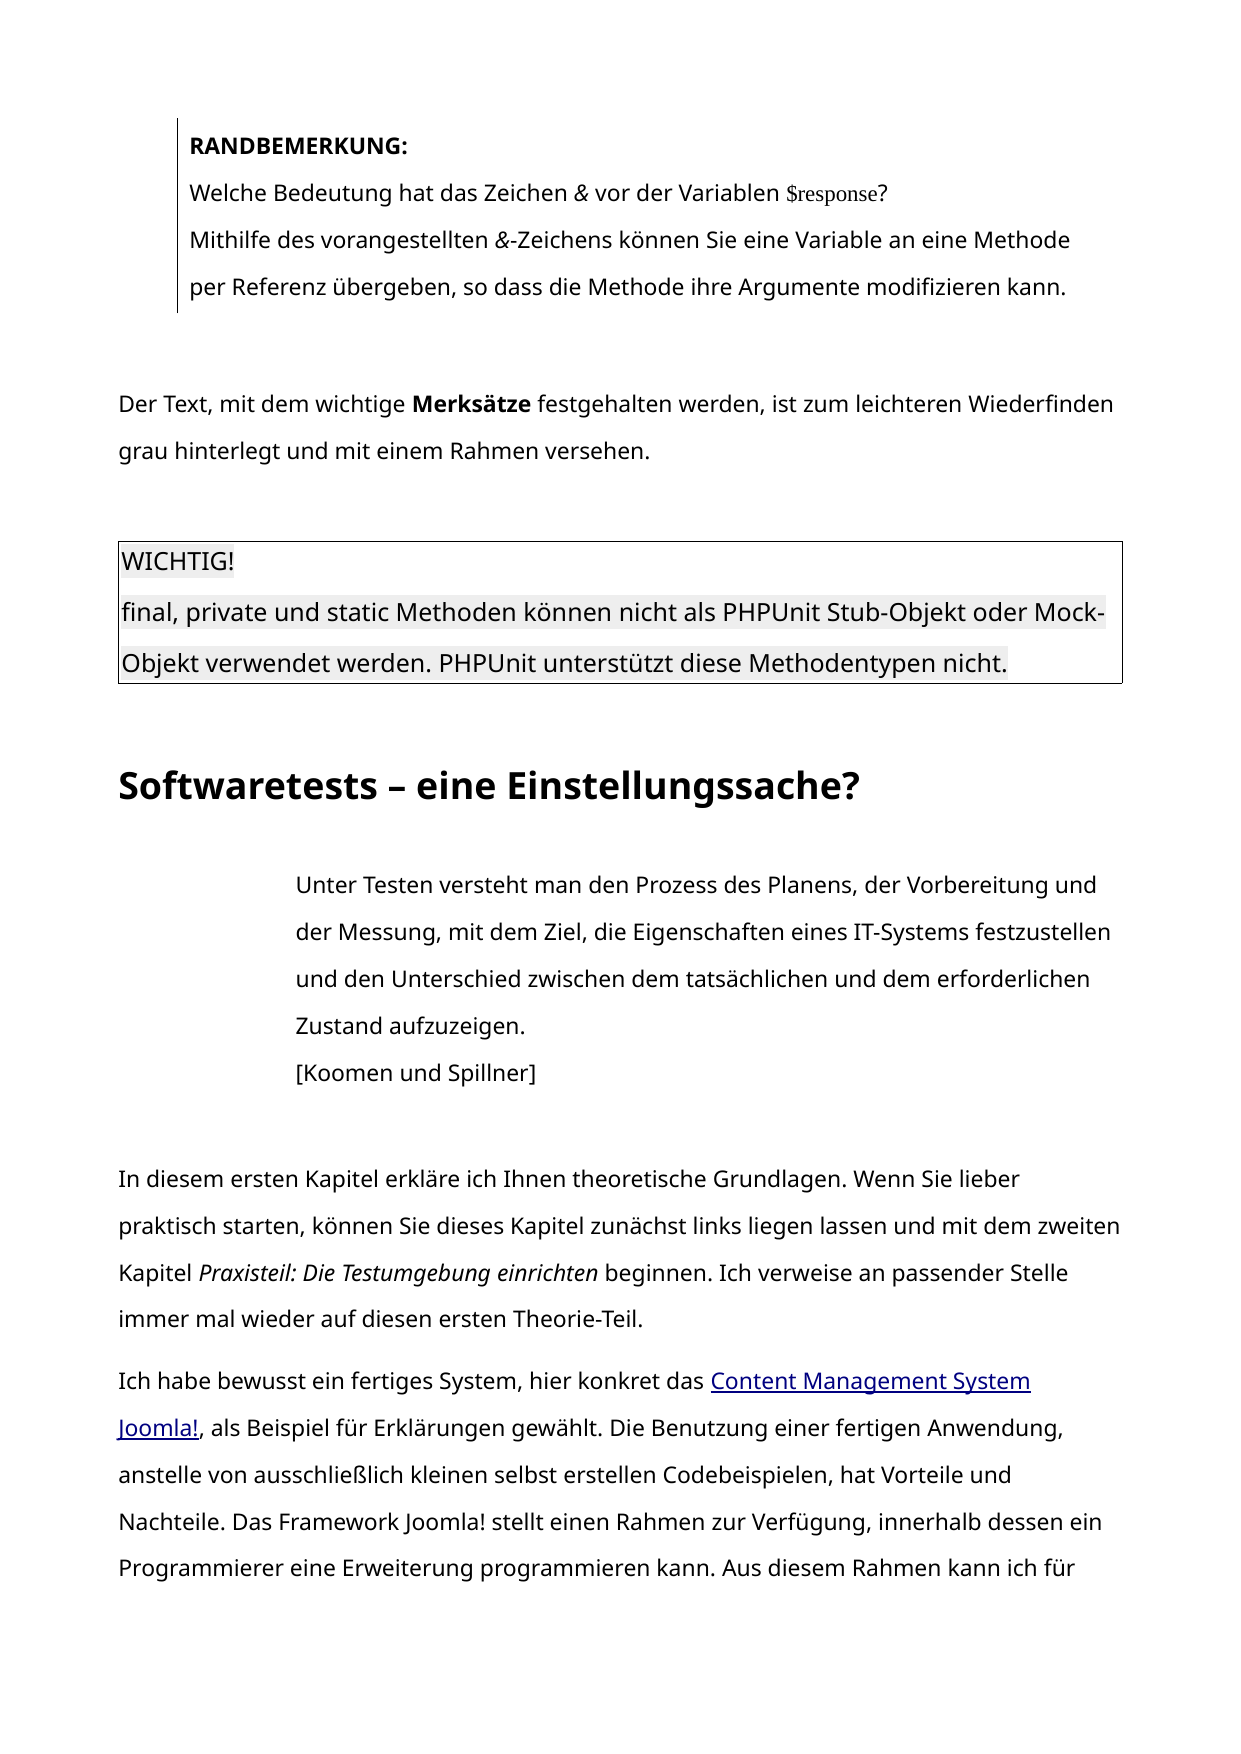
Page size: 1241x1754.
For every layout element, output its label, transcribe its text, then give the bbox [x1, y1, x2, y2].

text In diesem ersten Kapitel erkläre ich Ihnen theoretische Grundlagen. Wenn Sie lieber praktisch starten, können Sie dieses Kapitel zunächst links liegen lassen und mit dem zweiten Kapitel Praxisteil: Die Testumgebung einrichten beginnen. Ich verweise an passender Stelle immer mal wieder auf diesen ersten Theorie-Teil. [118, 1163, 1122, 1335]
text Der Text, mit dem wichtige Merksätze festgehalten werden, ist zum leichteren Wiederfinden grau hinterlegt und mit einem Rahmen versehen. [118, 388, 1122, 466]
text WICHTIG! final, private und static Methoden können nicht als PHPUnit Stub-Objekt oder Mock-Objekt verwendet werden. PHPUnit unterstützt diese Methodentypen nicht. [119, 542, 1122, 683]
text Unter Testen versteht man den Prozess des Planens, der Vorbereitung und der Messung, mit dem Ziel, die Eigenschaften eines IT-Systems festzustellen und den Unterschied zwischen dem tatsächlichen und dem erforderlichen Zustand aufzuzeigen. [Koomen und Spillner] [295, 869, 1122, 1088]
text Ich habe bewusst ein fertiges System, hier konkret das Content Management System Joomla!, als Beispiel für Erklärungen gewählt. Die Benutzung einer fertigen Anwendung, anstelle von ausschließlich kleinen selbst erstellen Codebeispielen, hat Vorteile und Nachteile. Das Framework Joomla! stellt einen Rahmen zur Verfügung, innerhalb dessen ein Programmierer eine Erweiterung programmieren kann. Aus diesem Rahmen kann ich für [118, 1365, 1122, 1584]
text RANDBEMERKUNG: Welche Bedeutung hat das Zeichen & vor der Variablen $response? Mithilfe des vorangestellten &-Zeichens können Sie eine Variable an eine Methode per Referenz übergeben, so dass die Methode ihre Argumente modifizieren kann. [178, 118, 1122, 313]
subtitle Softwaretests – eine Einstellungssache? [118, 759, 1122, 810]
